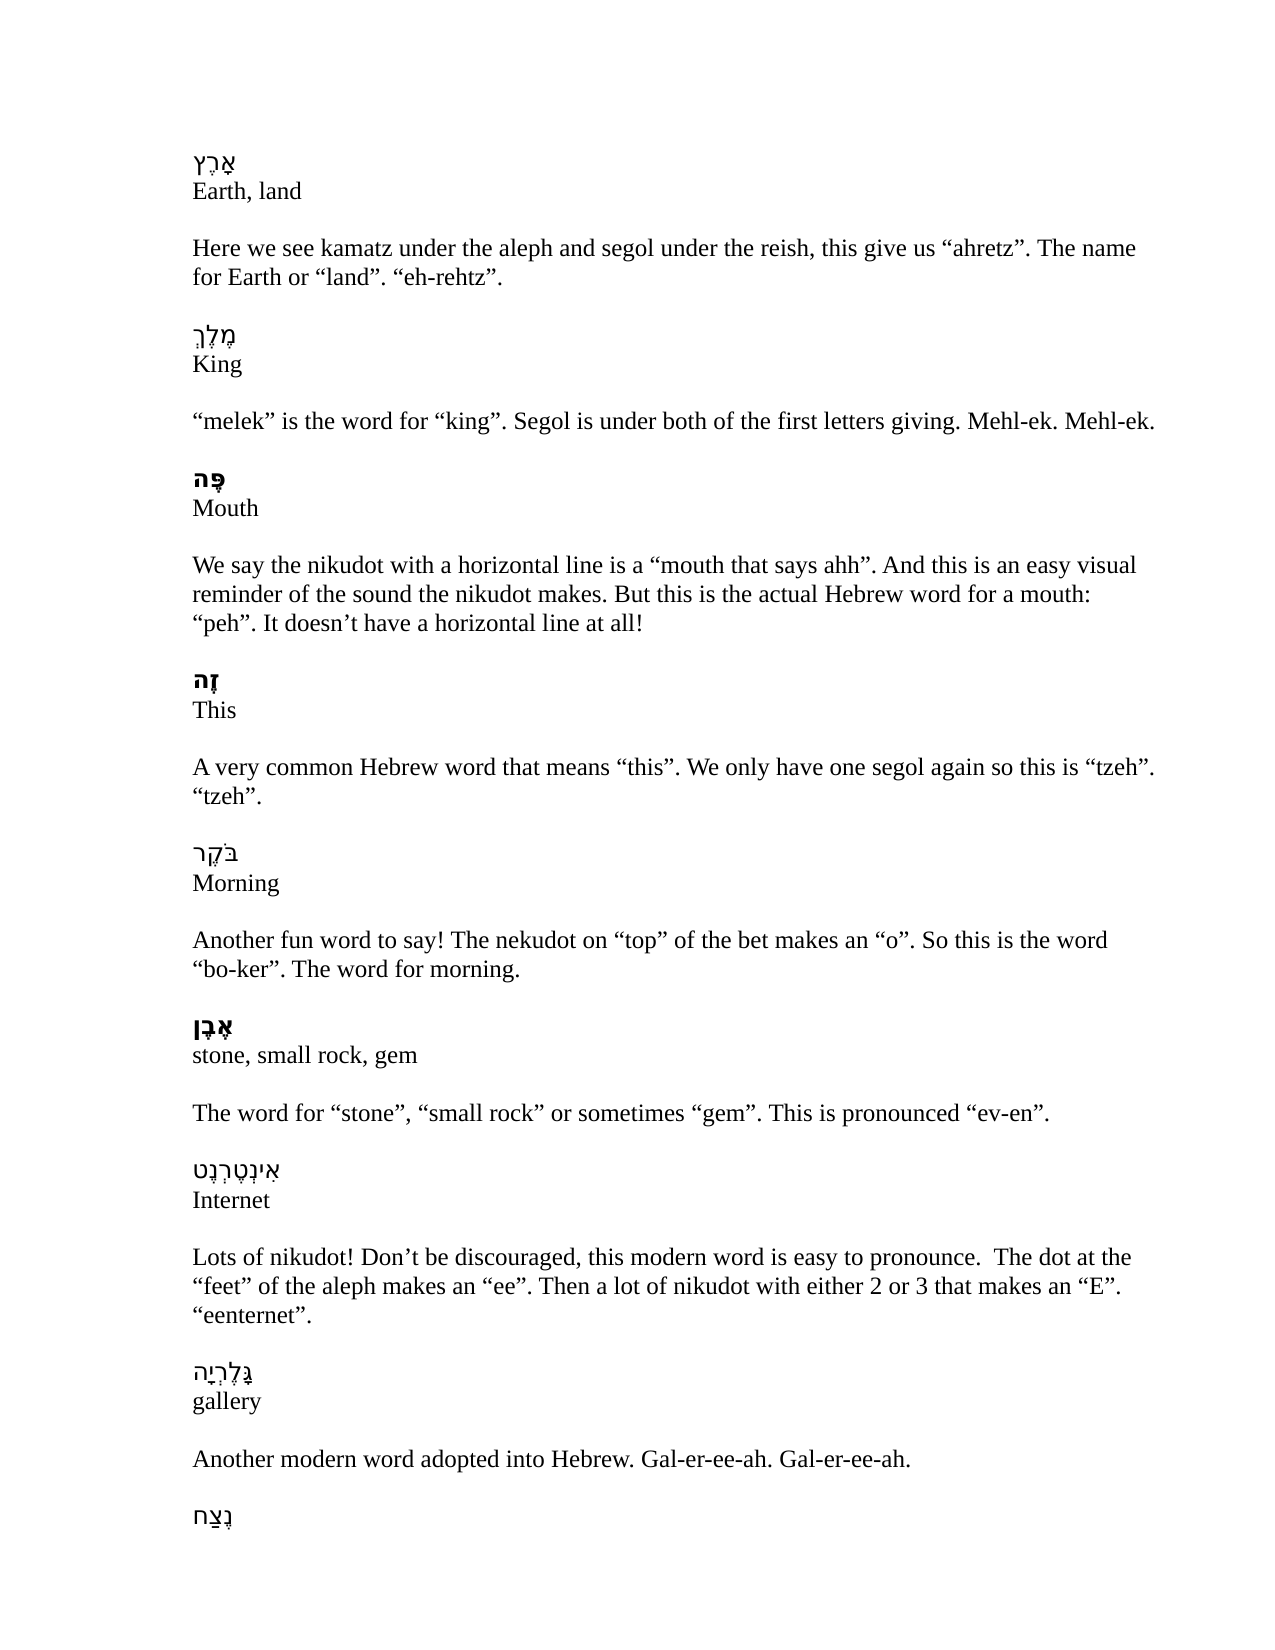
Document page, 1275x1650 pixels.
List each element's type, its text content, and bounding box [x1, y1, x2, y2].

text A very common Hebrew word that means “this”. We only have one segol again so this is “tzeh”. “tzeh”. [192, 752, 1157, 810]
text Internet [192, 1185, 1157, 1213]
text מֶלֶךְ [192, 320, 1157, 349]
text אִינְטֶרְנֶט [192, 1156, 1157, 1185]
text Earth, land [192, 176, 1157, 205]
text נֶצַח [192, 1501, 1157, 1531]
text אֶבֶן [192, 1011, 1157, 1041]
text Another modern word adopted into Hebrew. Gal-er-ee-ah. Gal-er-ee-ah. [192, 1444, 1157, 1473]
text The word for “stone”, “small rock” or sometimes “gem”. This is pronounced “ev-en”. [192, 1098, 1157, 1127]
text stone, small rock, gem [192, 1041, 1157, 1069]
text גָּלֶרְיָה [192, 1357, 1157, 1386]
text Morning [192, 868, 1157, 896]
text פֶּה [192, 464, 1157, 493]
text Mouth [192, 493, 1157, 522]
text Another fun word to say! The nekudot on “top” of the bet makes an “o”. So this is the word “bo-ker”. The word for morning. [192, 925, 1157, 983]
text This [192, 695, 1157, 723]
text זֶה [192, 666, 1157, 695]
text Here we see kamatz under the aleph and segol under the reish, this give us “ahretz”. The name for Earth or “land”. “eh-rehtz”. [192, 233, 1157, 291]
text gallery [192, 1386, 1157, 1415]
text Lots of nikudot! Don’t be discouraged, this modern word is easy to pronounce. The dot at the “feet” of the aleph makes an “ee”. Then a lot of nikudot with either 2 or 3 that makes an “E”. “eenternet”. [192, 1242, 1157, 1328]
text “melek” is the word for “king”. Segol is under both of the first letters giving. Mehl-ek. Mehl-ek. [192, 406, 1157, 435]
text We say the nikudot with a horizontal line is a “mouth that says ahh”. And this is an easy visual reminder of the sound the nikudot makes. But this is the actual Hebrew word for a mouth: “peh”. It doesn’t have a horizontal line at all! [192, 551, 1157, 637]
text King [192, 349, 1157, 378]
text אָרֶץ [192, 147, 1157, 176]
text בֹּקֶר [192, 838, 1157, 868]
